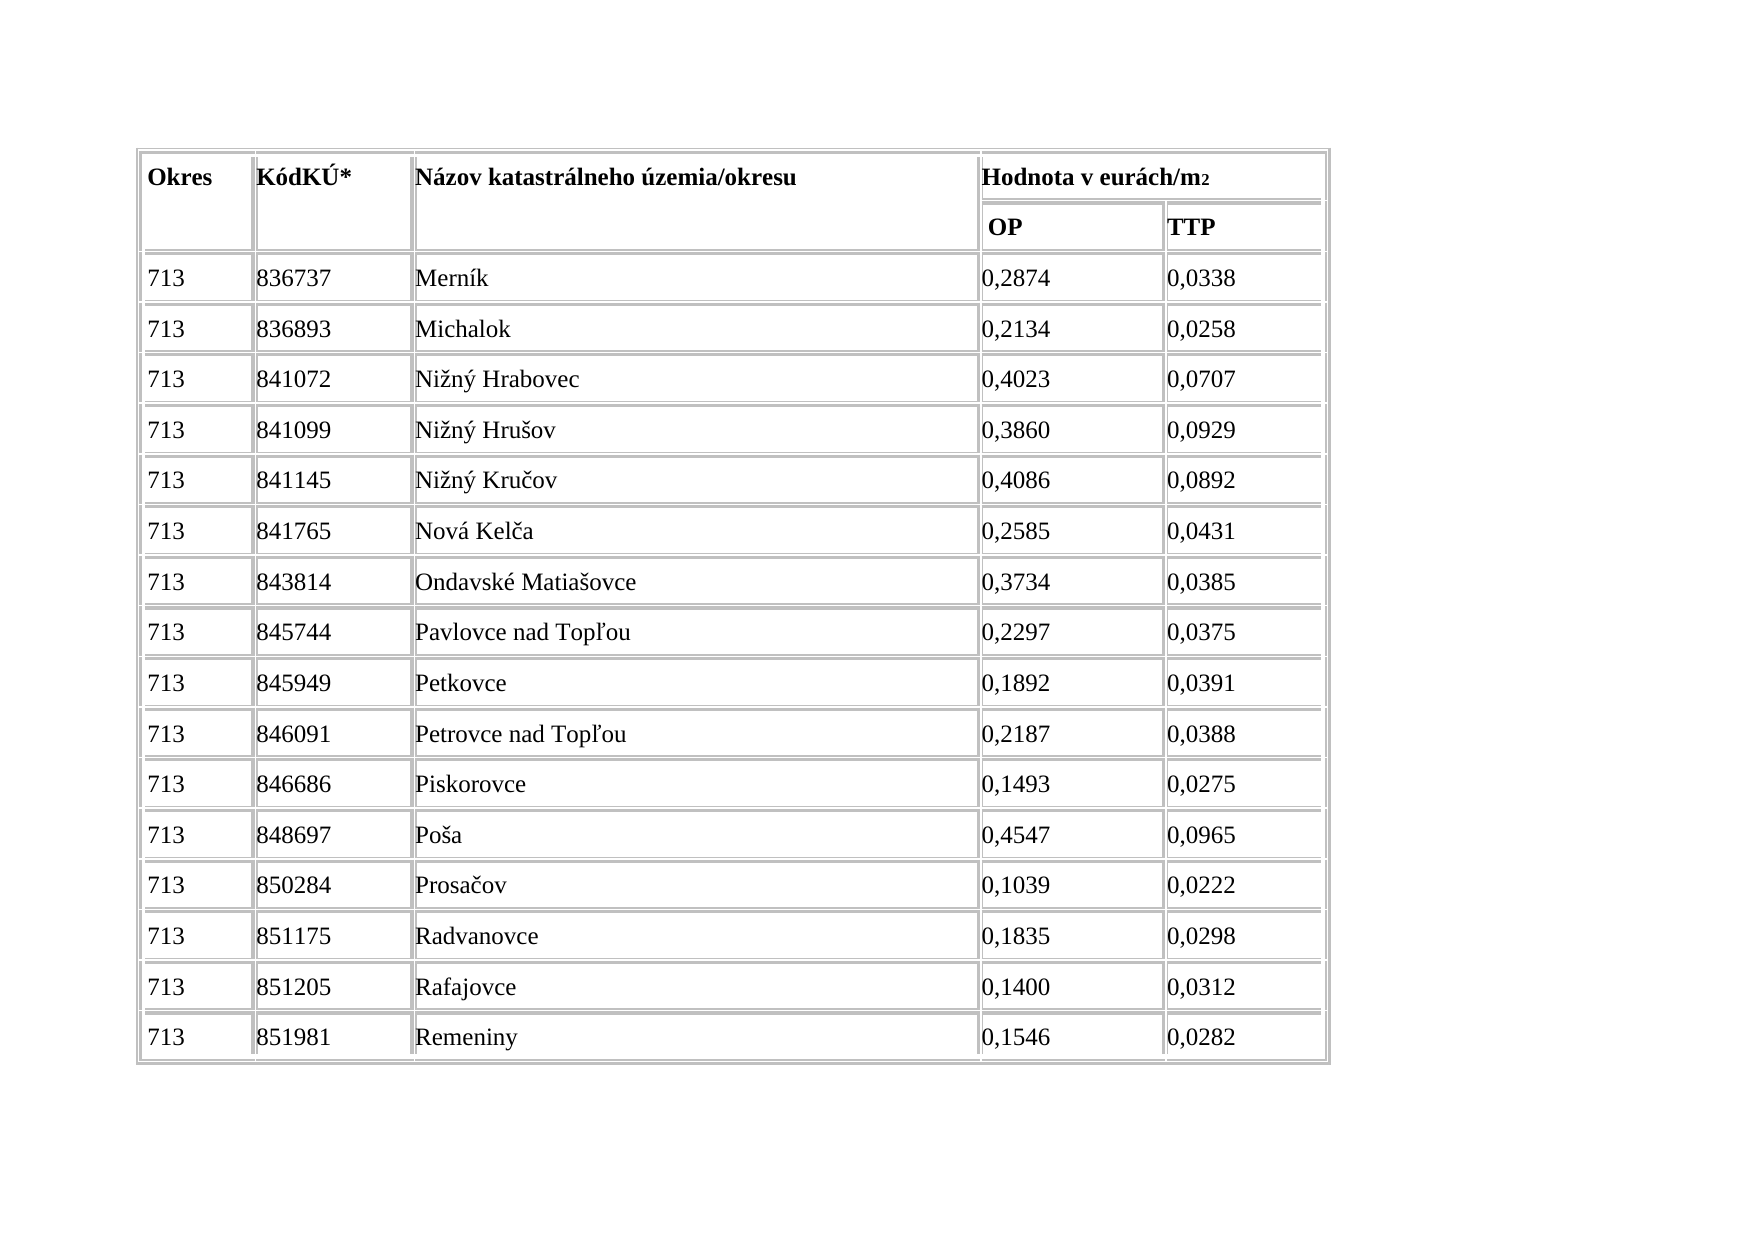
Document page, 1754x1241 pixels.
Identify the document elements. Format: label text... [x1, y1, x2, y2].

table_cell 713 [139, 958, 254, 1008]
table_cell 0,1892 [983, 660, 1162, 704]
table_cell 713 [139, 401, 254, 451]
table_cell 713 [139, 249, 254, 299]
table_cell 713 [139, 654, 254, 704]
table_cell 0,2297 [983, 610, 1162, 654]
table_cell 713 [139, 300, 254, 350]
table_cell 0,0282 [1165, 1008, 1328, 1059]
table_cell TTP [1165, 198, 1328, 249]
table_cell 0,0338 [1165, 249, 1328, 299]
table_cell Nižný Hrušov [417, 407, 977, 451]
table_cell 0,0892 [1165, 451, 1328, 502]
table_cell Merník [417, 255, 977, 299]
table_cell Nižný Kručov [417, 458, 977, 502]
table_cell 841072 [258, 356, 410, 401]
table_cell 713 [139, 350, 254, 401]
table_cell 0,0385 [1165, 553, 1328, 603]
table_cell 0,4023 [983, 356, 1162, 401]
table_header Okres [142, 154, 254, 249]
table_cell 841099 [258, 407, 410, 451]
table_cell 841145 [258, 458, 410, 502]
table_cell 0,2187 [983, 711, 1162, 755]
table_cell 845744 [258, 610, 410, 654]
table_cell 0,0258 [1165, 300, 1328, 350]
table_cell 713 [139, 806, 254, 856]
table_cell 0,4086 [983, 458, 1162, 502]
table_cell 713 [139, 755, 254, 806]
table_cell 0,1039 [983, 863, 1162, 907]
table_header Názov katastrálneho územia/okresu [414, 149, 980, 249]
table_cell 841765 [258, 508, 410, 553]
table_cell 713 [139, 907, 254, 958]
table_cell 0,0312 [1165, 958, 1328, 1008]
table_cell Pavlovce nad Topľou [417, 610, 977, 654]
table_cell 0,1400 [983, 964, 1162, 1008]
table_cell Rafajovce [417, 964, 977, 1008]
table_cell 713 [139, 553, 254, 603]
table_cell 846091 [258, 711, 410, 755]
table_cell 850284 [258, 863, 410, 907]
table_cell 851205 [258, 964, 410, 1008]
table_cell 0,0375 [1165, 603, 1328, 654]
table_cell Petrovce nad Topľou [417, 711, 977, 755]
table_cell OP [983, 205, 1162, 249]
table_cell 0,1546 [980, 1008, 1165, 1059]
table_cell 0,0391 [1165, 654, 1328, 704]
table_cell 0,0222 [1165, 856, 1328, 907]
table_header Hodnota v eurách/m2 [980, 149, 1328, 198]
table_cell 843814 [258, 559, 410, 603]
table_cell 713 [139, 502, 254, 553]
table_cell 836893 [258, 306, 410, 350]
table_cell 836737 [258, 255, 410, 299]
table_cell Nová Kelča [417, 508, 977, 553]
table_cell 0,3734 [983, 559, 1162, 603]
table_cell 713 [139, 705, 254, 755]
table_cell 0,2585 [983, 508, 1162, 553]
table_cell 713 [139, 451, 254, 502]
table_cell 0,1493 [983, 761, 1162, 806]
table_cell 848697 [258, 812, 410, 856]
table_cell 851175 [258, 913, 410, 958]
table_cell 0,0431 [1165, 502, 1328, 553]
table_cell 713 [139, 1008, 254, 1059]
table_cell 0,3860 [983, 407, 1162, 451]
table_cell Poša [417, 812, 977, 856]
table_cell 713 [139, 856, 254, 907]
table_cell 846686 [258, 761, 410, 806]
table_cell 0,0707 [1165, 350, 1328, 401]
table_cell Nižný Hrabovec [417, 356, 977, 401]
table_cell Prosačov [417, 863, 977, 907]
table_cell 0,4547 [983, 812, 1162, 856]
table_cell 0,0275 [1165, 755, 1328, 806]
table_cell Michalok [417, 306, 977, 350]
table_cell Petkovce [417, 660, 977, 704]
table_cell 0,0388 [1165, 705, 1328, 755]
table_cell 0,0298 [1165, 907, 1328, 958]
table_header KódKÚ* [255, 149, 413, 249]
table_cell Remeniny [414, 1008, 980, 1059]
table_cell 845949 [258, 660, 410, 704]
table_cell 0,1835 [983, 913, 1162, 958]
table_cell 0,2874 [983, 255, 1162, 299]
table_cell Radvanovce [417, 913, 977, 958]
table_cell 851981 [255, 1008, 413, 1059]
table_cell Ondavské Matiašovce [417, 559, 977, 603]
table_cell Piskorovce [417, 761, 977, 806]
table_cell 0,2134 [983, 306, 1162, 350]
table_cell 0,0965 [1165, 806, 1328, 856]
table_cell 0,0929 [1165, 401, 1328, 451]
table_cell 713 [139, 603, 254, 654]
